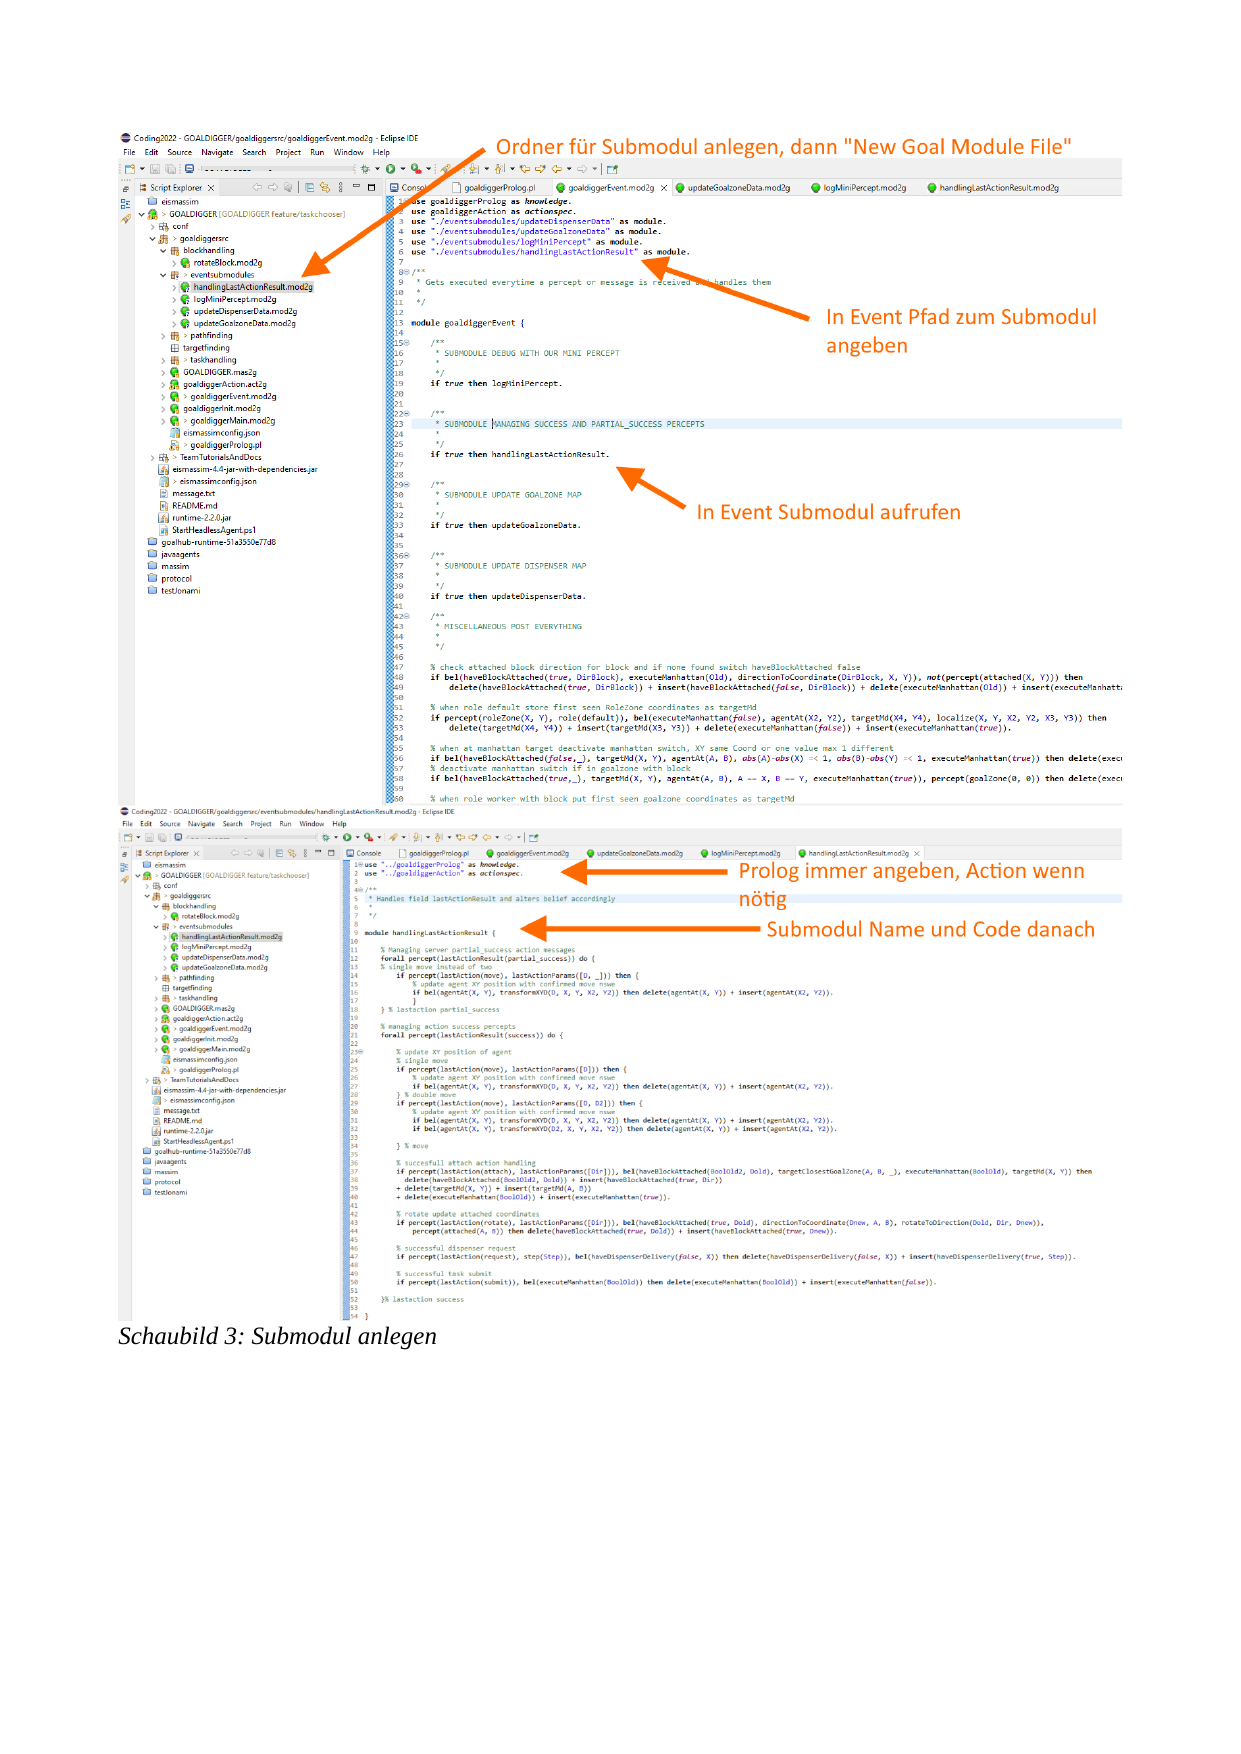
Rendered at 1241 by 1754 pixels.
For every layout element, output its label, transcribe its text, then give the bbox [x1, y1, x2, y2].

picture [118, 130, 1123, 1321]
text Schaubild 4: Submodul anlegen [118, 1321, 1122, 1349]
